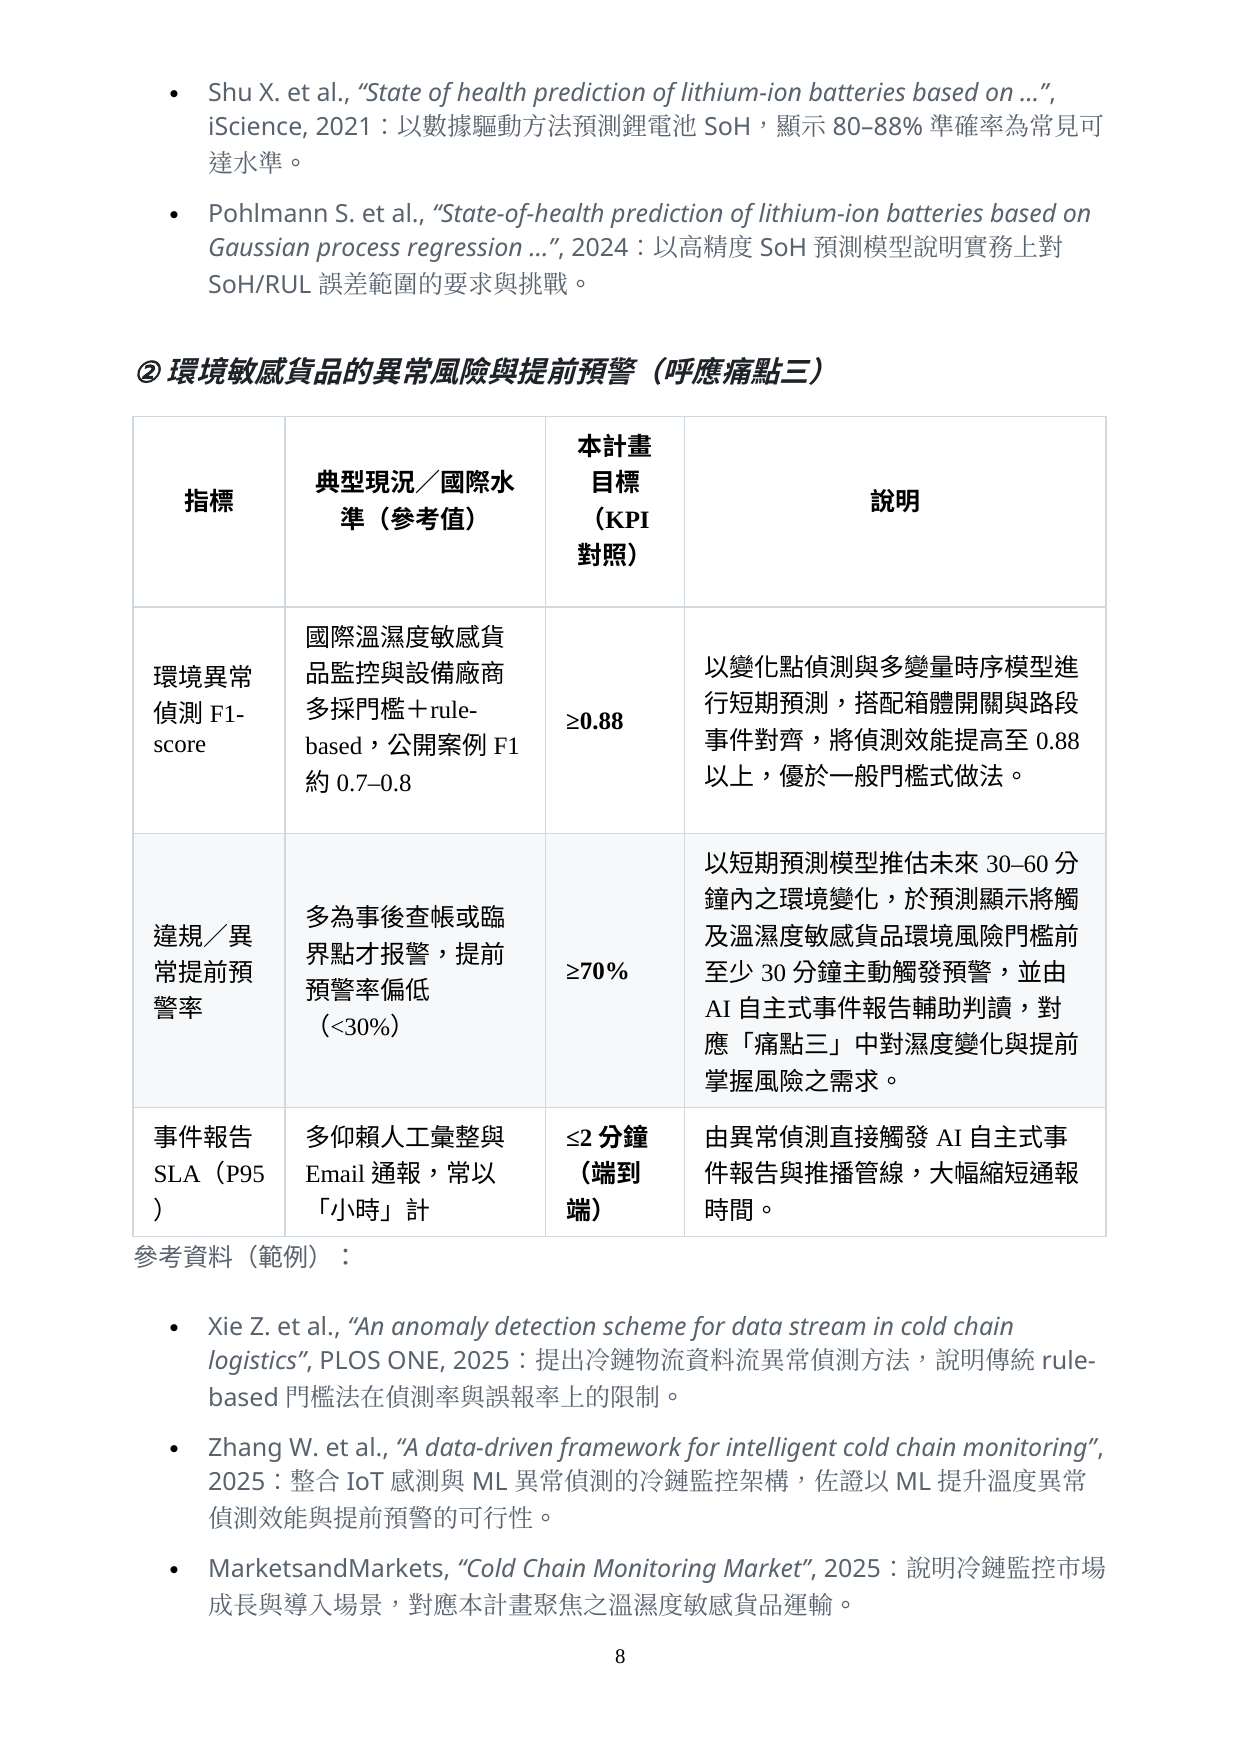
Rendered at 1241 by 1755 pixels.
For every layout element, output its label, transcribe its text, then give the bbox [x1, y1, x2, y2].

list Zhang W. et al., “A data-driven framework for intelligent cold chain monitoring”, 2025：整合 IoT 感測與 ML 異常偵測的冷鏈監控架構，佐證以 ML 提升溫度異常偵測效能與提前預警的可行性。 [170, 1430, 1107, 1534]
table_cell 以變化點偵測與多變量時序模型進行短期預測，搭配箱體開關與路段事件對齊，將偵測效能提高至 0.88 以上，優於一般門檻式做法。 [685, 608, 1105, 833]
table_cell 違規／異常提前預警率 [134, 834, 284, 1107]
table_cell 國際溫濕度敏感貨品監控與設備廠商多採門檻＋rule-based，公開案例 F1 約 0.7–0.8 [286, 608, 545, 833]
table_cell 多為事後查帳或臨界點才报警，提前預警率偏低（<30%） [286, 834, 545, 1107]
list Xie Z. et al., “An anomaly detection scheme for data stream in cold chain logistics”, PLOS ONE, 2025：提出冷鏈物流資料流異常偵測方法，說明傳統 rule-based 門檻法在偵測率與誤報率上的限制。 [170, 1309, 1107, 1413]
table_cell 多仰賴人工彙整與 Email 通報，常以「小時」計 [286, 1108, 545, 1236]
table_cell ≤2 分鐘（端到端） [546, 1108, 684, 1236]
table_cell 以短期預測模型推估未來 30–60 分鐘內之環境變化，於預測顯示將觸及溫濕度敏感貨品環境風險門檻前至少 30 分鐘主動觸發預警，並由 AI 自主式事件報告輔助判讀，對應「痛點三」中對濕度變化與提前掌握風險之需求。 [685, 834, 1105, 1107]
table_header 指標 [134, 417, 284, 606]
table_cell 事件報告 SLA（P95） [134, 1108, 284, 1236]
list Shu X. et al., “State of health prediction of lithium-ion batteries based on …”, iScience, 2021：以數據驅動方法預測鋰電池 SoH，顯示 80–88% 準確率為常見可達水準。 [170, 75, 1107, 179]
subtitle ② 環境敏感貨品的異常風險與提前預警（呼應痛點三） [133, 348, 1107, 391]
table_header 典型現況／國際水準（參考值） [286, 417, 545, 606]
list Pohlmann S. et al., “State-of-health prediction of lithium-ion batteries based on Gaussian process regression …”, 2024：以高精度 SoH 預測模型說明實務上對 SoH/RUL 誤差範圍的要求與挑戰。 [170, 196, 1107, 300]
text 參考資料（範例）： [133, 1237, 1107, 1273]
table_cell 環境異常偵測 F1-score [134, 608, 284, 833]
table_cell ≥70% [546, 834, 684, 1107]
list MarketsandMarkets, “Cold Chain Monitoring Market”, 2025：說明冷鏈監控市場成長與導入場景，對應本計畫聚焦之溫濕度敏感貨品運輸。 [170, 1551, 1107, 1621]
table_header 本計畫目標（KPI 對照） [546, 417, 684, 606]
table_header 說明 [685, 417, 1105, 606]
table_cell ≥0.88 [546, 608, 684, 833]
table_cell 由異常偵測直接觸發 AI 自主式事件報告與推播管線，大幅縮短通報時間。 [685, 1108, 1105, 1236]
